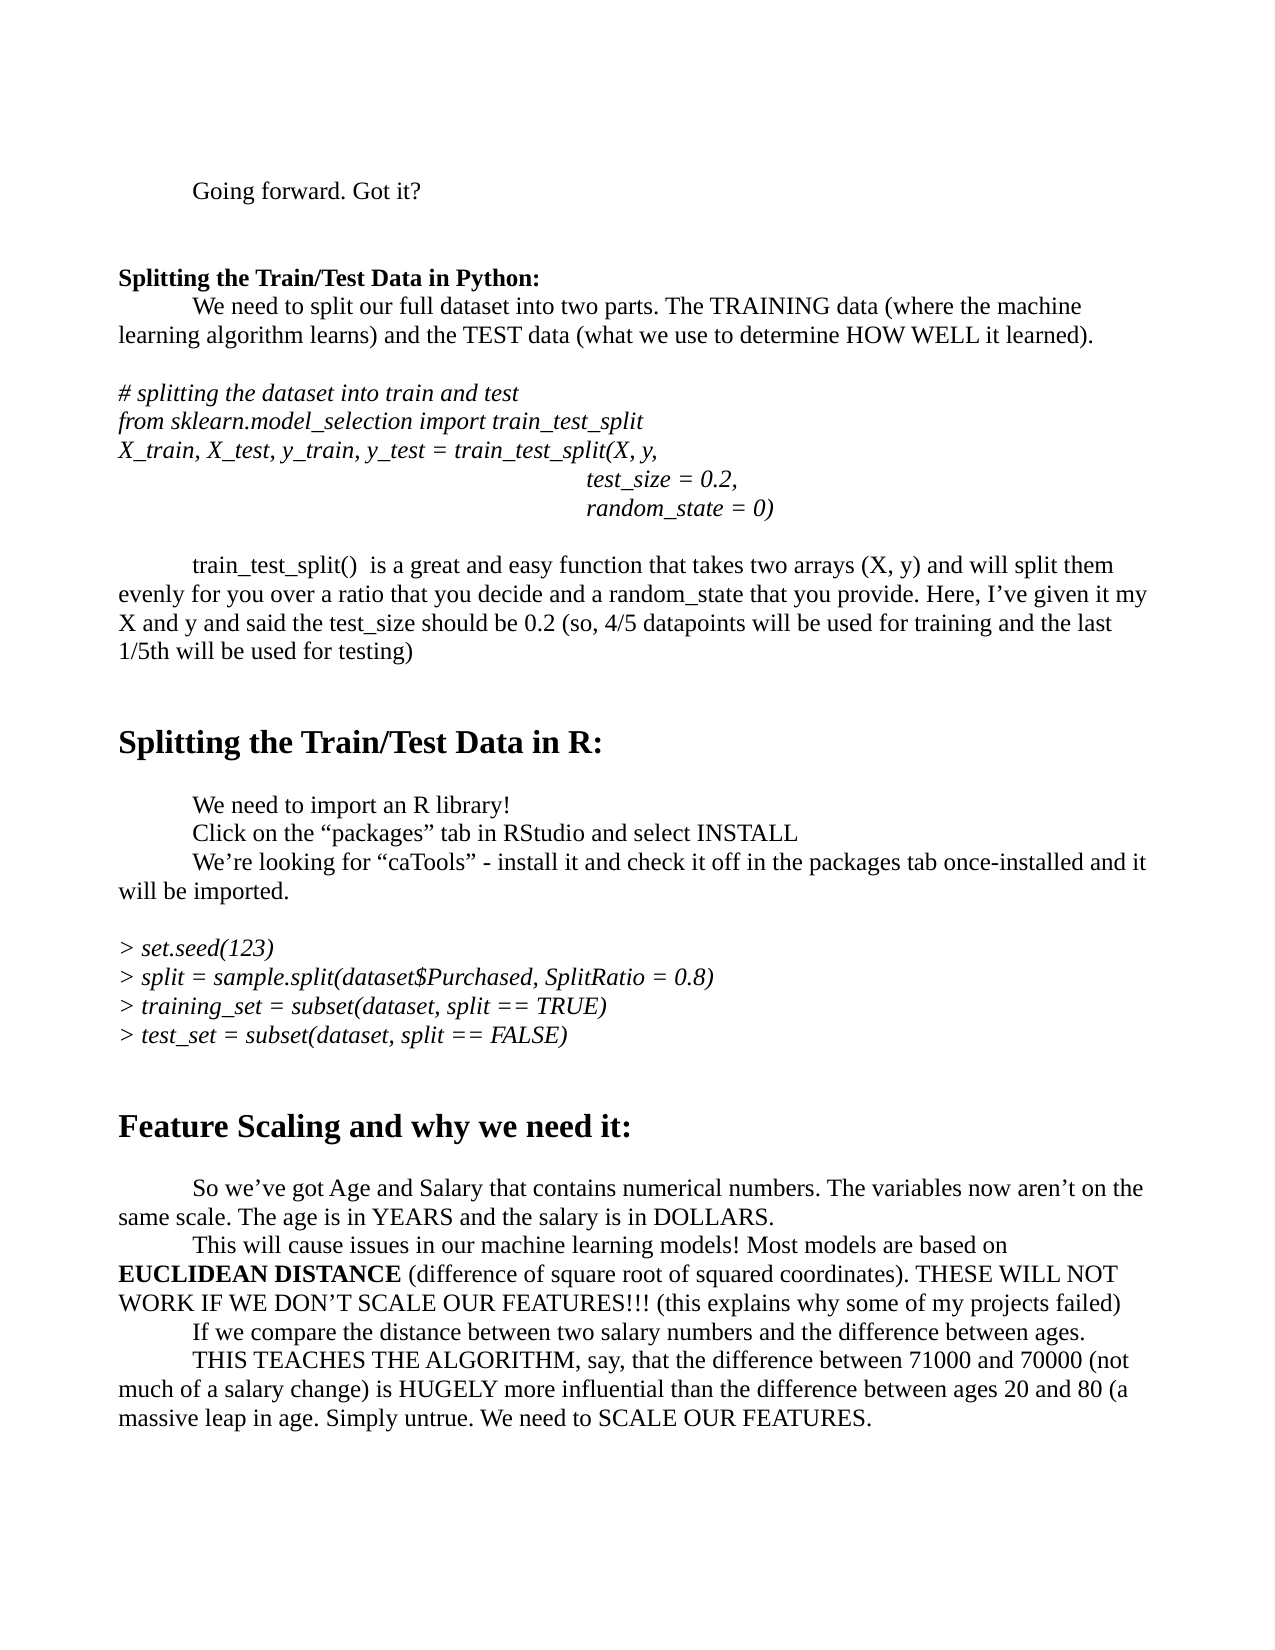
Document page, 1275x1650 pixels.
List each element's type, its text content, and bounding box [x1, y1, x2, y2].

text > training_set = subset(dataset, split == TRUE) [118, 991, 1157, 1020]
text Click on the “packages” tab in RStudio and select INSTALL [118, 818, 1157, 847]
text THIS TEACHES THE ALGORITHM, say, that the difference between 71000 and 70000 (not much of a salary change) is HUGELY more influential than the difference between ages 20 and 80 (a massive leap in age. Simply untrue. We need to SCALE OUR FEATURES. [118, 1346, 1157, 1432]
text X_train, X_test, y_train, y_test = train_test_split(X, y, [118, 435, 1157, 464]
text Going forward. Got it? [118, 176, 1157, 205]
text train_test_split() is a great and easy function that takes two arrays (X, y) and will split them evenly for you over a ratio that you decide and a random_state that you provide. Here, I’ve given it my X and y and said the test_size should be 0.2 (so, 4/5 datapoints will be used for training and the last 1/5th will be used for testing) [118, 550, 1157, 665]
text test_size = 0.2, [118, 464, 1157, 493]
text Feature Scaling and why we need it: [118, 1106, 1157, 1144]
text If we compare the distance between two salary numbers and the difference between ages. [118, 1317, 1157, 1346]
text So we’ve got Age and Salary that contains numerical numbers. The variables now aren’t on the same scale. The age is in YEARS and the salary is in DOLLARS. [118, 1173, 1157, 1231]
text from sklearn.model_selection import train_test_split [118, 406, 1157, 435]
text This will cause issues in our machine learning models! Most models are based on EUCLIDEAN DISTANCE (difference of square root of squared coordinates). THESE WILL NOT WORK IF WE DON’T SCALE OUR FEATURES!!! (this explains why some of my projects failed) [118, 1231, 1157, 1317]
text We’re looking for “caTools” - install it and check it off in the packages tab once-installed and it will be imported. [118, 847, 1157, 905]
text We need to import an R library! [118, 790, 1157, 818]
text > split = sample.split(dataset$Purchased, SplitRatio = 0.8) [118, 962, 1157, 991]
text # splitting the dataset into train and test [118, 378, 1157, 406]
text random_state = 0) [118, 493, 1157, 521]
text > set.seed(123) [118, 933, 1157, 962]
text Splitting the Train/Test Data in R: [118, 723, 1157, 761]
text Splitting the Train/Test Data in Python: [118, 263, 1157, 291]
text > test_set = subset(dataset, split == FALSE) [118, 1020, 1157, 1048]
text We need to split our full dataset into two parts. The TRAINING data (where the machine learning algorithm learns) and the TEST data (what we use to determine HOW WELL it learned). [118, 291, 1157, 349]
